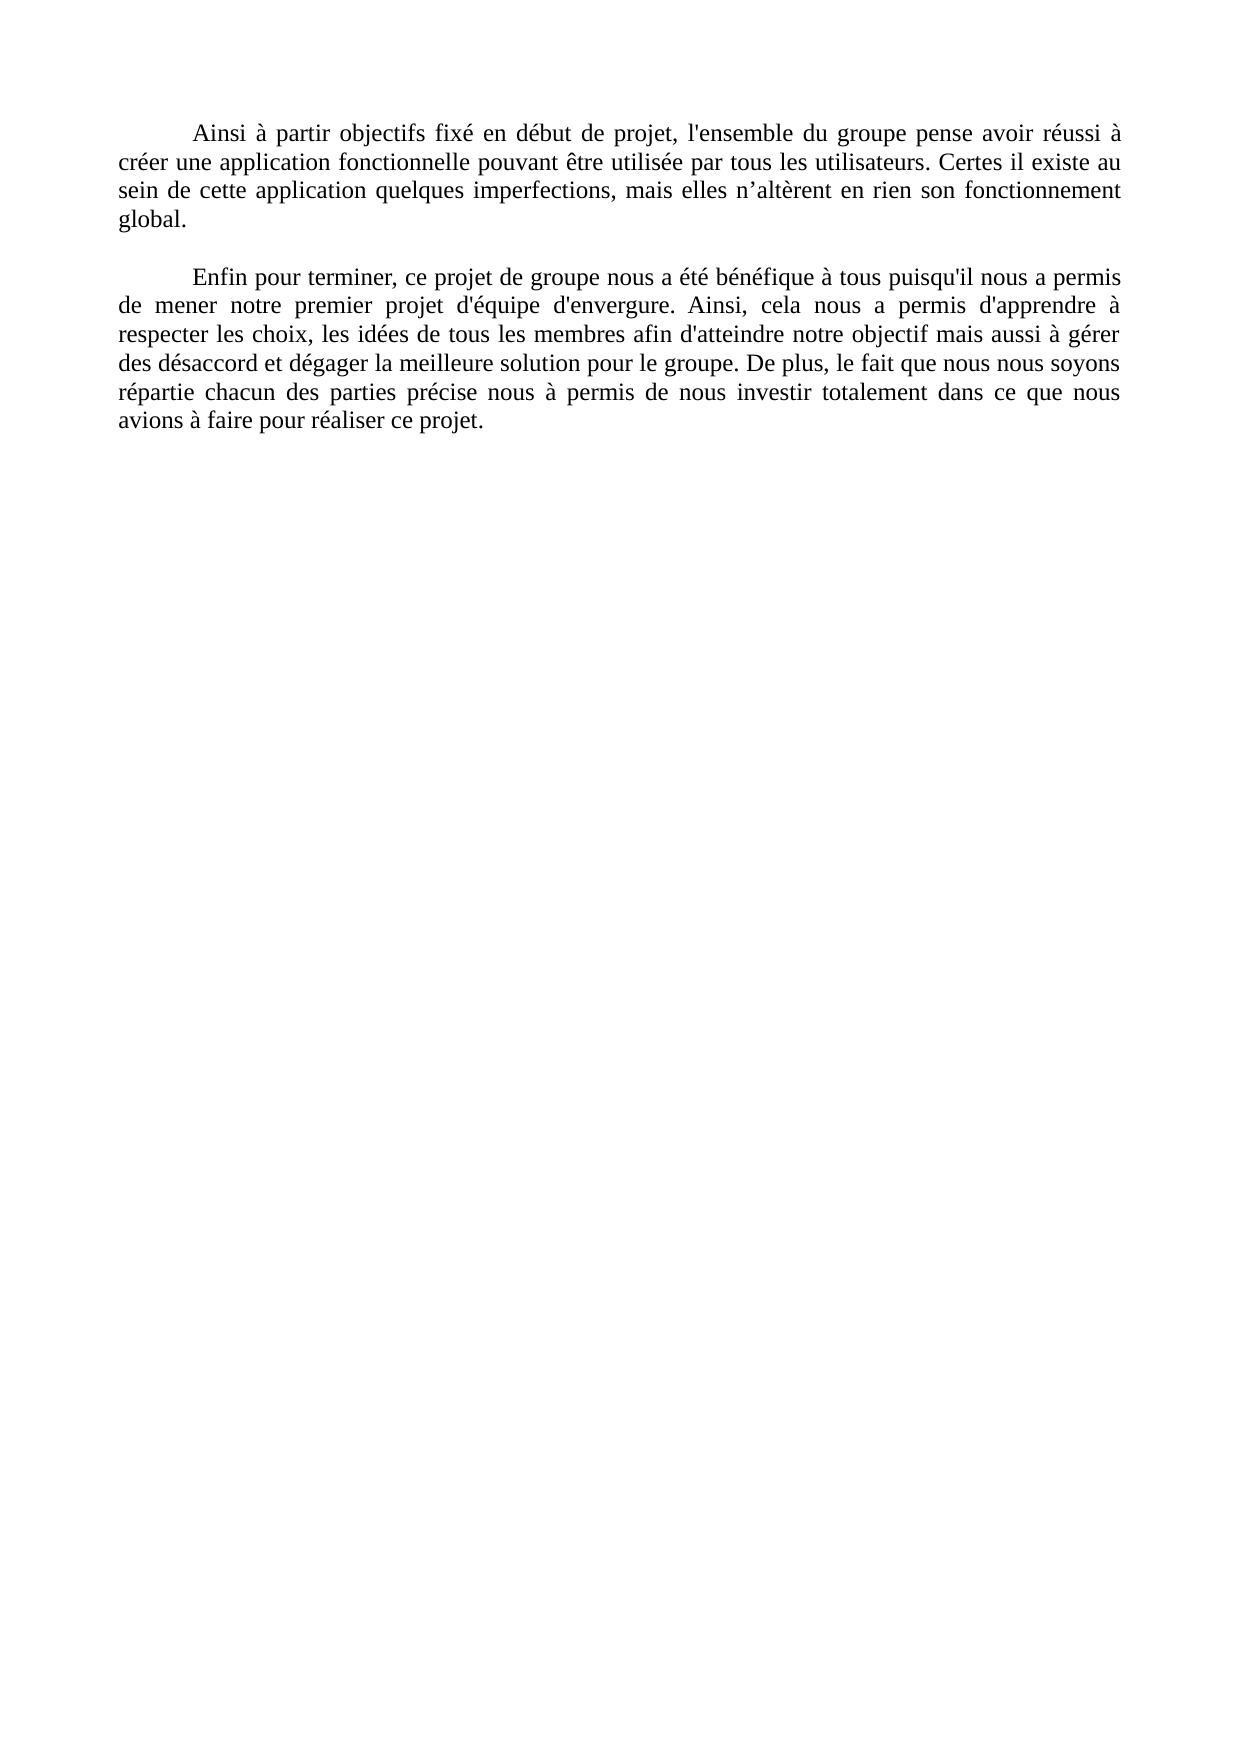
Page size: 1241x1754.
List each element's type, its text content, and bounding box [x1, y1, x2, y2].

text Ainsi à partir objectifs fixé en début de projet, l'ensemble du groupe pense avoir réussi à créer une application fonctionnelle pouvant être utilisée par tous les utilisateurs. Certes il existe au sein de cette application quelques imperfections, mais elles n’altèrent en rien son fonctionnement global. [118, 118, 1122, 233]
text Enfin pour terminer, ce projet de groupe nous a été bénéfique à tous puisqu'il nous a permis de mener notre premier projet d'équipe d'envergure. Ainsi, cela nous a permis d'apprendre à respecter les choix, les idées de tous les membres afin d'atteindre notre objectif mais aussi à gérer des désaccord et dégager la meilleure solution pour le groupe. De plus, le fait que nous nous soyons répartie chacun des parties précise nous à permis de nous investir totalement dans ce que nous avions à faire pour réaliser ce projet. [118, 262, 1122, 434]
